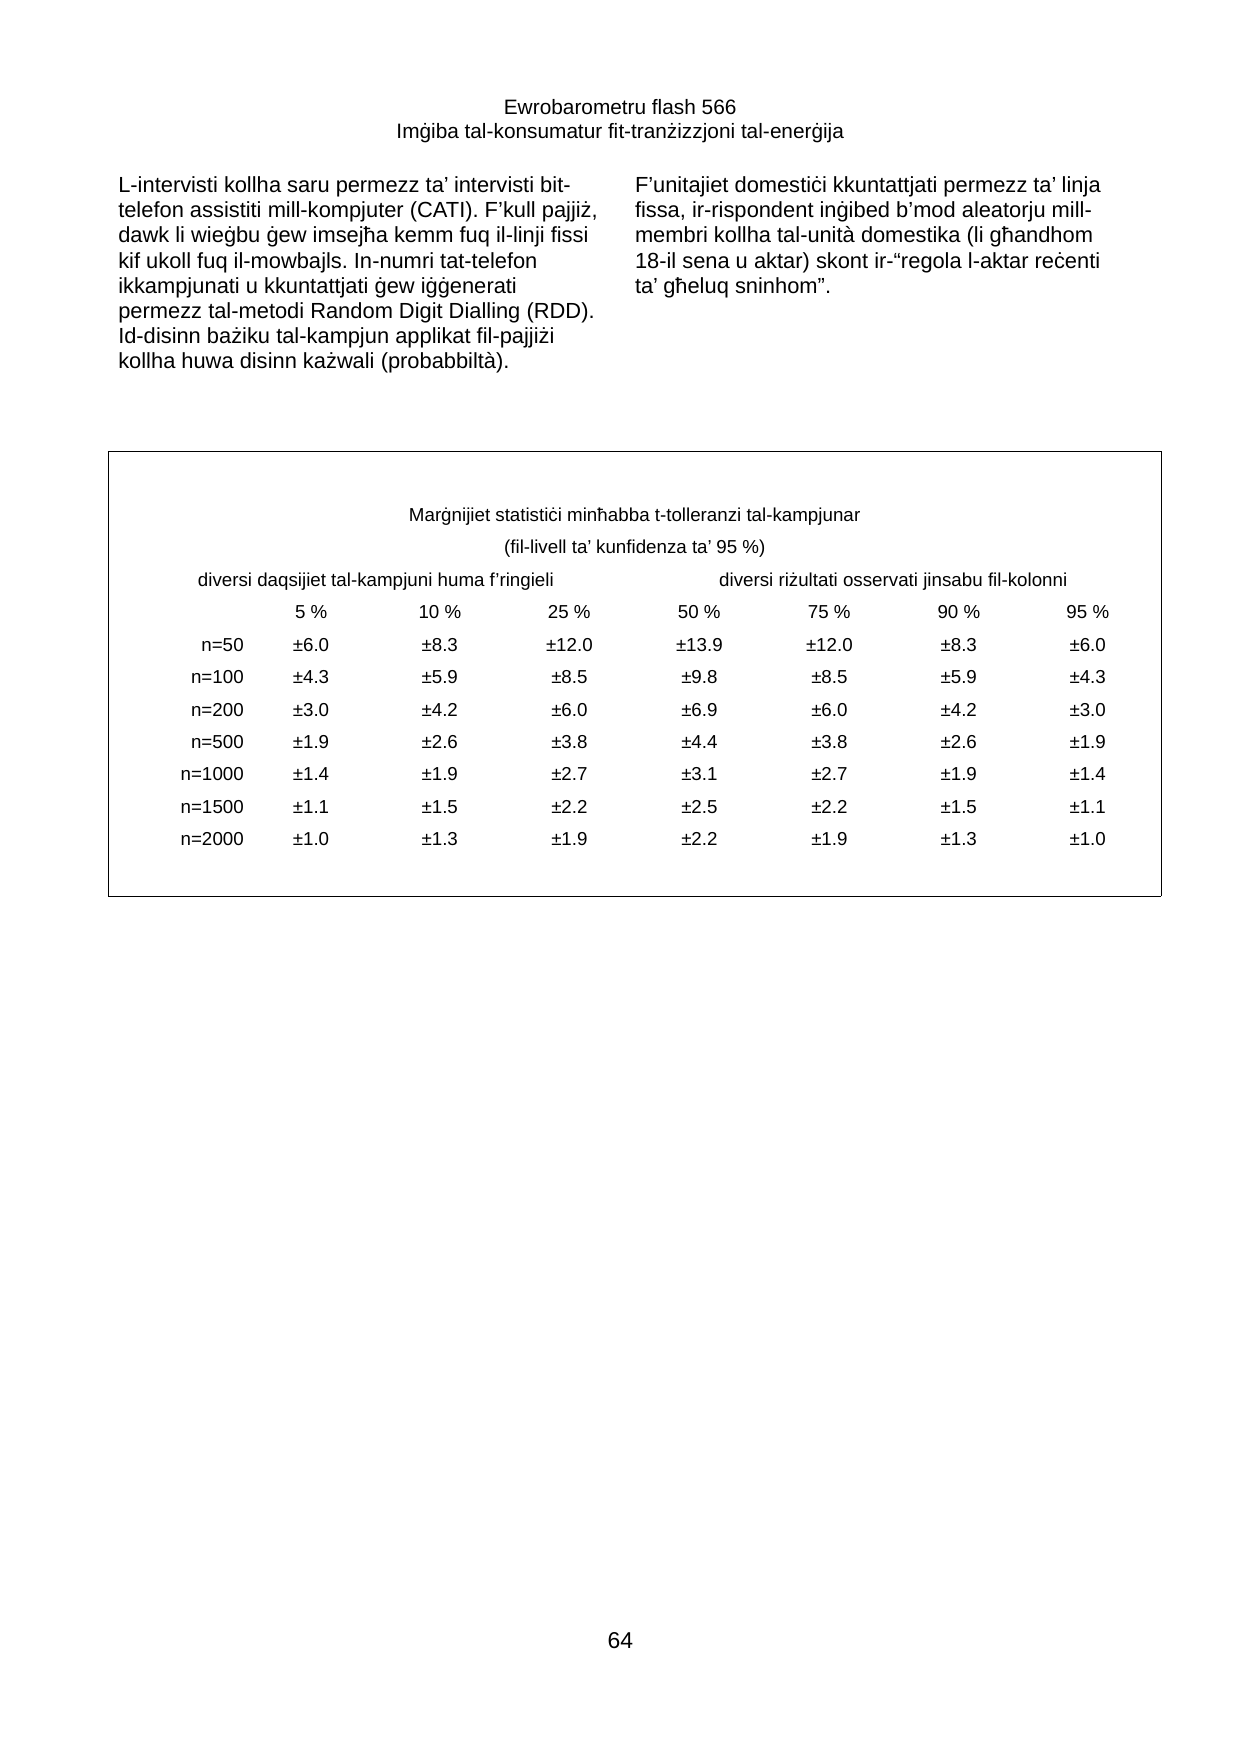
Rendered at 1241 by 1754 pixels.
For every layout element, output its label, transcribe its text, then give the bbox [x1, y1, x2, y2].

table_cell ±8.3 [894, 628, 1023, 661]
table_cell ±1.0 [1023, 823, 1152, 855]
table_cell ±2.2 [504, 790, 634, 822]
text [109, 452, 1161, 896]
table_cell ±2.2 [764, 790, 894, 822]
table_cell ±1.3 [894, 823, 1023, 855]
table_cell ±13.9 [634, 628, 764, 661]
table_cell ±6.9 [634, 693, 764, 725]
table_cell ±1.4 [1023, 758, 1152, 790]
table_cell ±1.0 [246, 823, 375, 855]
table_cell 50 % [634, 596, 764, 628]
table_cell ±4.4 [634, 725, 764, 758]
table_cell diversi daqsijiet tal-kampjuni huma f’ringieli [117, 563, 634, 596]
table_cell 5 % [246, 596, 375, 628]
table_cell ±1.9 [894, 758, 1023, 790]
table_cell ±1.1 [1023, 790, 1152, 822]
table_cell ±1.4 [246, 758, 375, 790]
table_header Marġnijiet statistiċi minħabba t-tolleranzi tal-kampjunar [117, 499, 1152, 531]
table_cell n=100 [117, 661, 246, 693]
table_cell ±1.9 [764, 823, 894, 855]
table_cell 95 % [1023, 596, 1152, 628]
table_cell ±2.5 [634, 790, 764, 822]
table_cell ±8.5 [764, 661, 894, 693]
table_cell ±6.0 [764, 693, 894, 725]
table_cell n=1500 [117, 790, 246, 822]
table_cell ±12.0 [764, 628, 894, 661]
table_cell n=200 [117, 693, 246, 725]
table_cell n=500 [117, 725, 246, 758]
table_cell diversi riżultati osservati jinsabu fil-kolonni [634, 563, 1152, 596]
table_cell ±1.9 [504, 823, 634, 855]
table_cell ±2.6 [894, 725, 1023, 758]
table_cell ±6.0 [1023, 628, 1152, 661]
table_cell (fil-livell ta’ kunfidenza ta’ 95 %) [117, 531, 1152, 563]
table_cell ±4.3 [246, 661, 375, 693]
table_cell 10 % [375, 596, 504, 628]
table_cell ±1.5 [894, 790, 1023, 822]
table_cell ±3.8 [504, 725, 634, 758]
table_cell ±8.3 [375, 628, 504, 661]
table_cell ±1.9 [246, 725, 375, 758]
table_cell ±8.5 [504, 661, 634, 693]
table_cell ±4.3 [1023, 661, 1152, 693]
table_cell ±6.0 [504, 693, 634, 725]
table_cell ±2.6 [375, 725, 504, 758]
table_cell ±4.2 [894, 693, 1023, 725]
table_cell 90 % [894, 596, 1023, 628]
table_cell 25 % [504, 596, 634, 628]
text L-intervisti kollha saru permezz ta’ intervisti bit-telefon assistiti mill-kompjuter (CATI). F’kull pajjiż, dawk li wieġbu ġew imsejħa kemm fuq il-linji fissi kif ukoll fuq il-mowbajls. In-numri tat-telefon ikkampjunati u kkuntattjati ġew iġġenerati permezz tal-metodi Random Digit Dialling (RDD). Id-disinn bażiku tal-kampjun applikat fil-pajjiżi kollha huwa disinn każwali (probabbiltà). [118, 172, 605, 373]
table_cell n=50 [117, 628, 246, 661]
table_cell ±3.1 [634, 758, 764, 790]
table_cell ±3.0 [246, 693, 375, 725]
table_cell ±1.1 [246, 790, 375, 822]
table_cell ±3.0 [1023, 693, 1152, 725]
table_cell ±2.7 [504, 758, 634, 790]
table_cell ±3.8 [764, 725, 894, 758]
table_cell ±1.5 [375, 790, 504, 822]
table_cell n=2000 [117, 823, 246, 855]
table_cell ±5.9 [375, 661, 504, 693]
table_cell [117, 596, 246, 628]
table_cell ±1.3 [375, 823, 504, 855]
table_cell ±9.8 [634, 661, 764, 693]
table_cell ±5.9 [894, 661, 1023, 693]
table_cell n=1000 [117, 758, 246, 790]
table_cell ±4.2 [375, 693, 504, 725]
table_cell 75 % [764, 596, 894, 628]
table_cell ±2.7 [764, 758, 894, 790]
table_cell ±2.2 [634, 823, 764, 855]
table_cell ±1.9 [1023, 725, 1152, 758]
text F’unitajiet domestiċi kkuntattjati permezz ta’ linja fissa, ir-rispondent inġibed b’mod aleatorju mill-membri kollha tal-unità domestika (li għandhom 18-il sena u aktar) skont ir-“regola l-aktar reċenti ta’ għeluq sninhom”. [635, 172, 1122, 298]
table_cell ±1.9 [375, 758, 504, 790]
table_cell ±6.0 [246, 628, 375, 661]
table_cell ±12.0 [504, 628, 634, 661]
